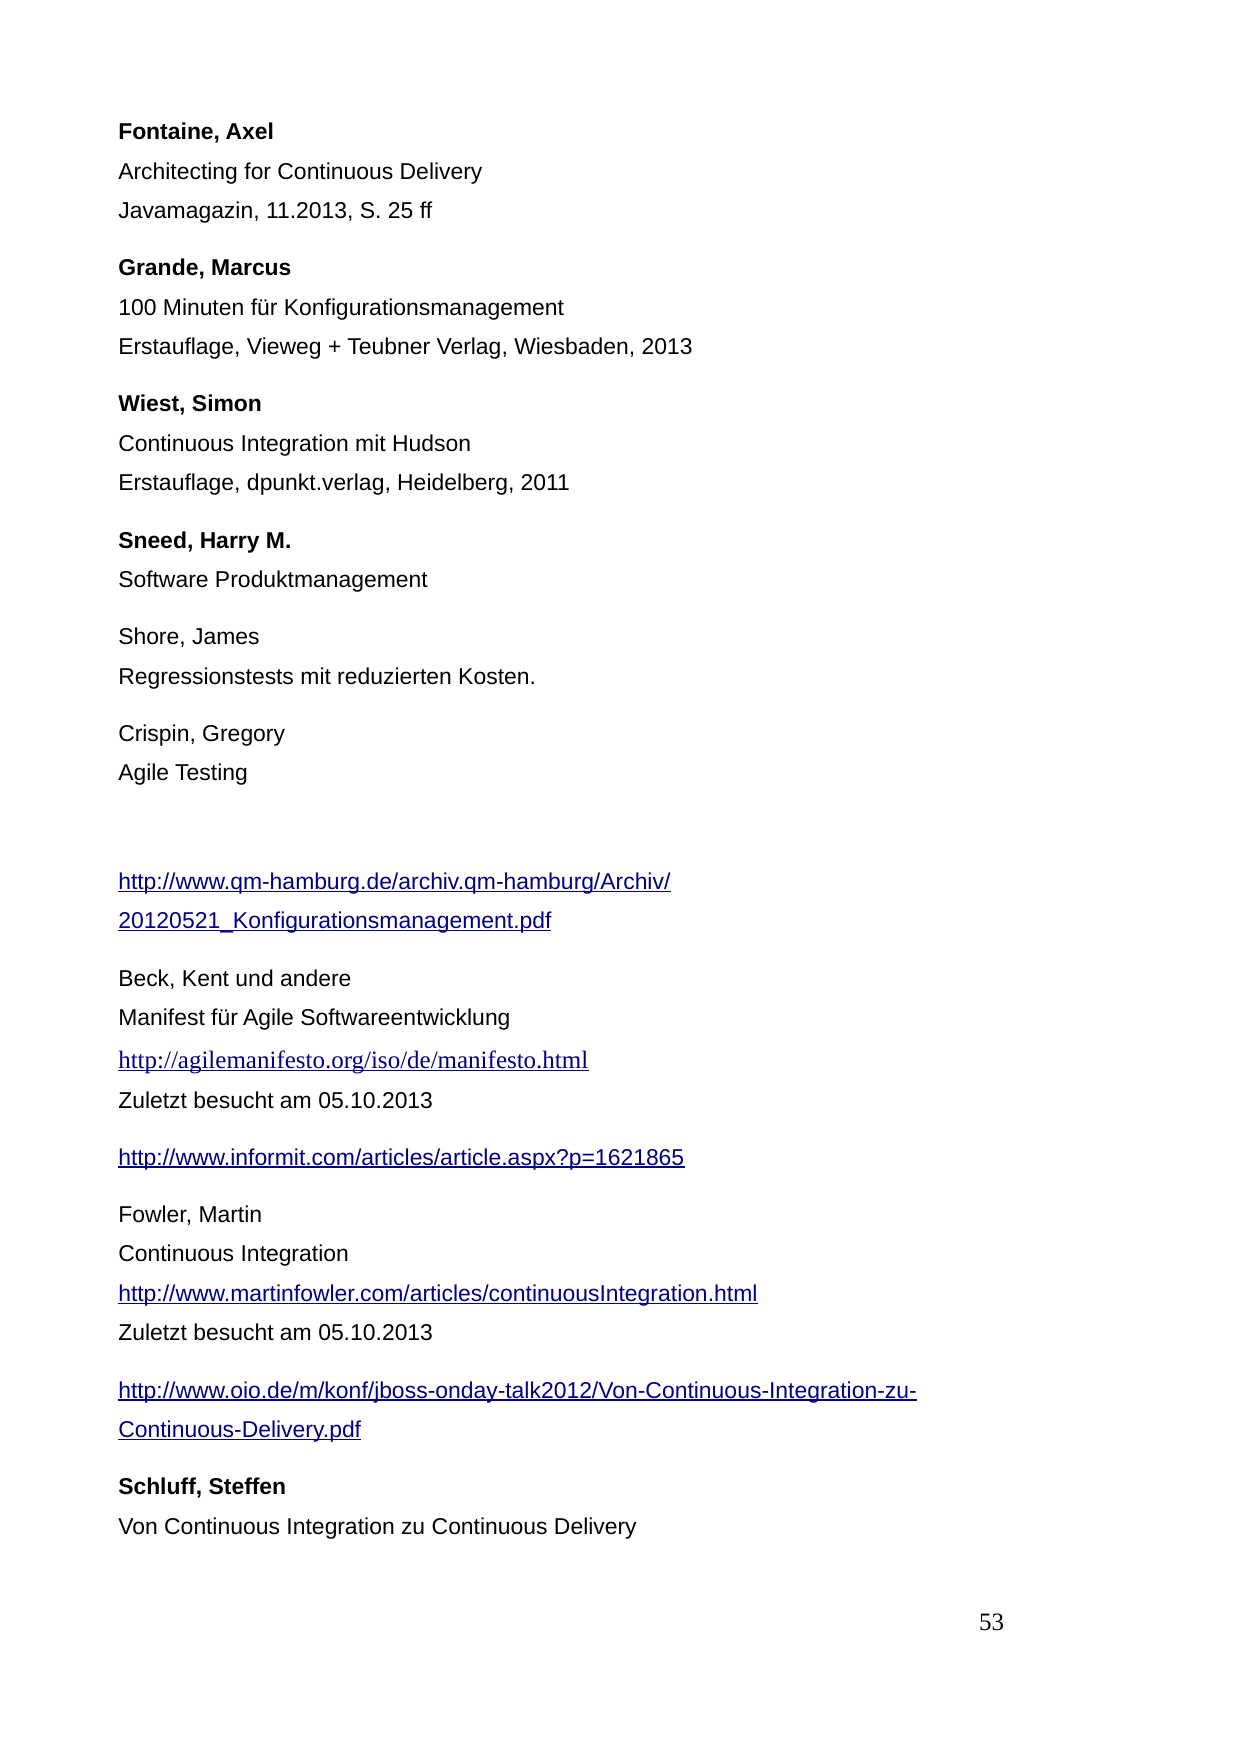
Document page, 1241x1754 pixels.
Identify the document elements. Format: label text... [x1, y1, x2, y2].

text Sneed, Harry M. Software Produktmanagement [118, 527, 1004, 592]
text Grande, Marcus 100 Minuten für Konfigurationsmanagement Erstauflage, Vieweg + Teubner Verlag, Wiesbaden, 2013 [118, 254, 1004, 359]
text Schluff, Steffen Von Continuous Integration zu Continuous Delivery [118, 1473, 1004, 1539]
text http://www.informit.com/articles/article.aspx?p=1621865 [118, 1144, 1004, 1170]
text Wiest, Simon Continuous Integration mit Hudson Erstauflage, dpunkt.verlag, Heidelberg, 2011 [118, 390, 1004, 496]
text Fontaine, Axel Architecting for Continuous Delivery Javamagazin, 11.2013, S. 25 ff [118, 118, 1004, 223]
text Shore, James Regressionstests mit reduzierten Kosten. [118, 623, 1004, 689]
text http://www.oio.de/m/konf/jboss-onday-talk2012/Von-Continuous-Integration-zu-Continuous-Delivery.pdf [118, 1377, 1004, 1442]
text Beck, Kent und andere Manifest für Agile Softwareentwicklung http://agilemanifesto.org/iso/de/manifesto.html Zuletzt besucht am 05.10.2013 [118, 964, 1004, 1113]
text http://www.qm-hamburg.de/archiv.qm-hamburg/Archiv/20120521_Konfigurationsmanagement.pdf [118, 868, 1004, 934]
text Crispin, Gregory Agile Testing [118, 720, 1004, 786]
text Fowler, Martin Continuous Integration http://www.martinfowler.com/articles/continuousIntegration.html Zuletzt besucht am 05.10.2013 [118, 1201, 1004, 1346]
